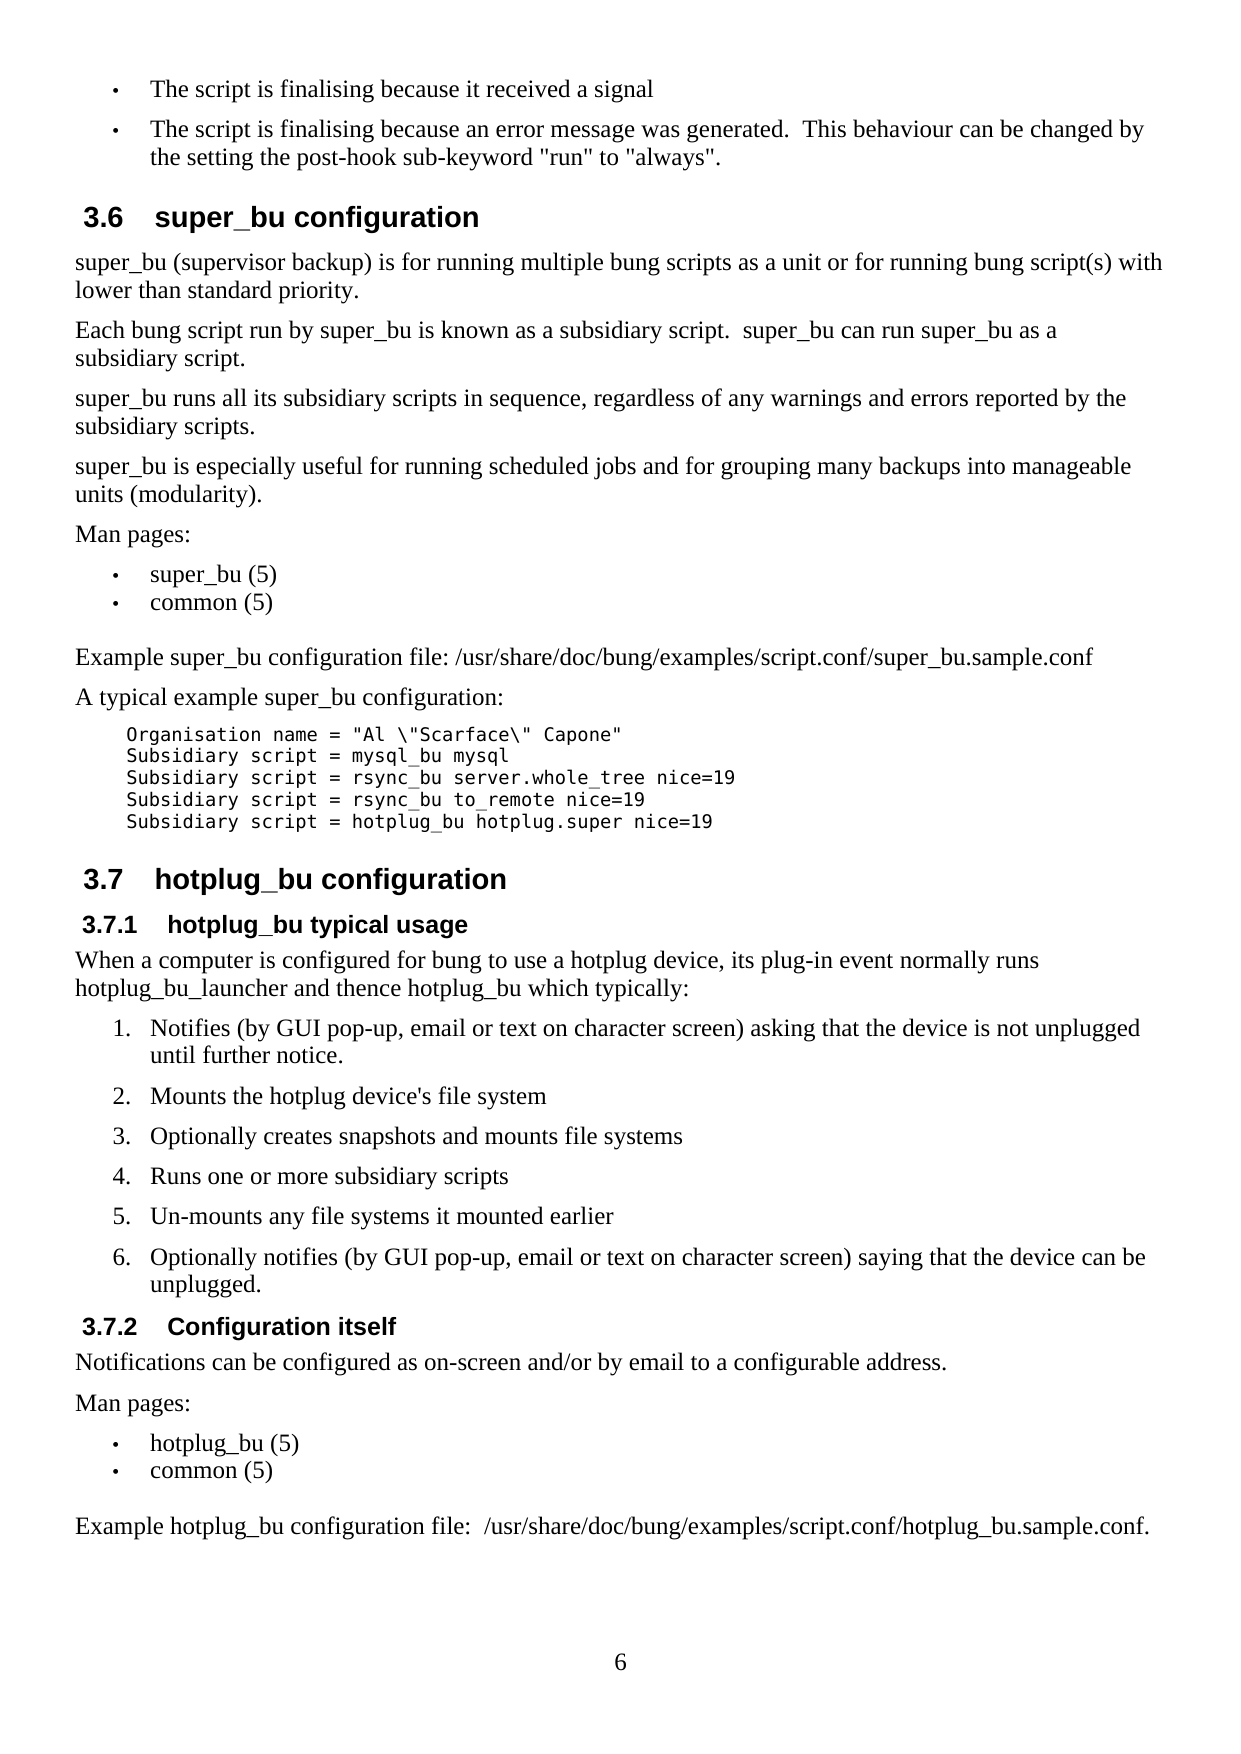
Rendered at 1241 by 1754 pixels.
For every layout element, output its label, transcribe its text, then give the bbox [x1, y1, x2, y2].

list The script is finalising because it received a signal [112, 75, 1166, 103]
subtitle hotplug_bu configuration [75, 863, 1166, 896]
text Organisation name = "Al \"Scarface\" Capone" [126, 724, 1166, 746]
text Subsidiary script = mysql_bu mysql [126, 746, 1166, 767]
list hotplug_bu (5) [112, 1429, 1166, 1457]
text When a computer is configured for bung to use a hotplug device, its plug-in event normally runs hotplug_bu_launcher and thence hotplug_bu which typically: [75, 946, 1166, 1001]
list Un-mounts any file systems it mounted earlier [112, 1202, 1166, 1230]
subtitle super_bu configuration [75, 201, 1166, 233]
text Subsidiary script = hotplug_bu hotplug.super nice=19 [126, 811, 1166, 833]
list Mounts the hotplug device's file system [112, 1082, 1166, 1109]
list common (5) [112, 588, 1166, 616]
text Example hotplug_bu configuration file: /usr/share/doc/bung/examples/script.conf/hotplug_bu.sample.conf. [75, 1512, 1166, 1540]
text Example super_bu configuration file: /usr/share/doc/bung/examples/script.conf/super_bu.sample.conf [75, 643, 1166, 671]
list Optionally notifies (by GUI pop-up, email or text on character screen) saying that the device can be unplugged. [112, 1243, 1166, 1298]
subtitle Configuration itself [75, 1313, 1166, 1341]
text super_bu (supervisor backup) is for running multiple bung scripts as a unit or for running bung script(s) with lower than standard priority. [75, 248, 1166, 304]
text Notifications can be configured as on-screen and/or by email to a configurable address. [75, 1348, 1166, 1376]
list Optionally creates snapshots and mounts file systems [112, 1122, 1166, 1150]
list The script is finalising because an error message was generated. This behaviour can be changed by the setting the post-hook sub-keyword "run" to "always". [112, 115, 1166, 171]
list Runs one or more subsidiary scripts [112, 1162, 1166, 1190]
list super_bu (5) [112, 560, 1166, 588]
list Notifies (by GUI pop-up, email or text on character screen) asking that the device is not unplugged until further notice. [112, 1014, 1166, 1069]
text Each bung script run by super_bu is known as a subsidiary script. super_bu can run super_bu as a subsidiary script. [75, 316, 1166, 372]
text Man pages: [75, 1389, 1166, 1416]
text super_bu runs all its subsidiary scripts in sequence, regardless of any warnings and errors reported by the subsidiary scripts. [75, 384, 1166, 439]
text A typical example super_bu configuration: [75, 683, 1166, 711]
list common (5) [112, 1457, 1166, 1484]
text super_bu is especially useful for running scheduled jobs and for grouping many backups into manageable units (modularity). [75, 452, 1166, 507]
text Man pages: [75, 520, 1166, 548]
text Subsidiary script = rsync_bu to_remote nice=19 [126, 789, 1166, 811]
text Subsidiary script = rsync_bu server.whole_tree nice=19 [126, 767, 1166, 789]
subtitle hotplug_bu typical usage [75, 911, 1166, 938]
